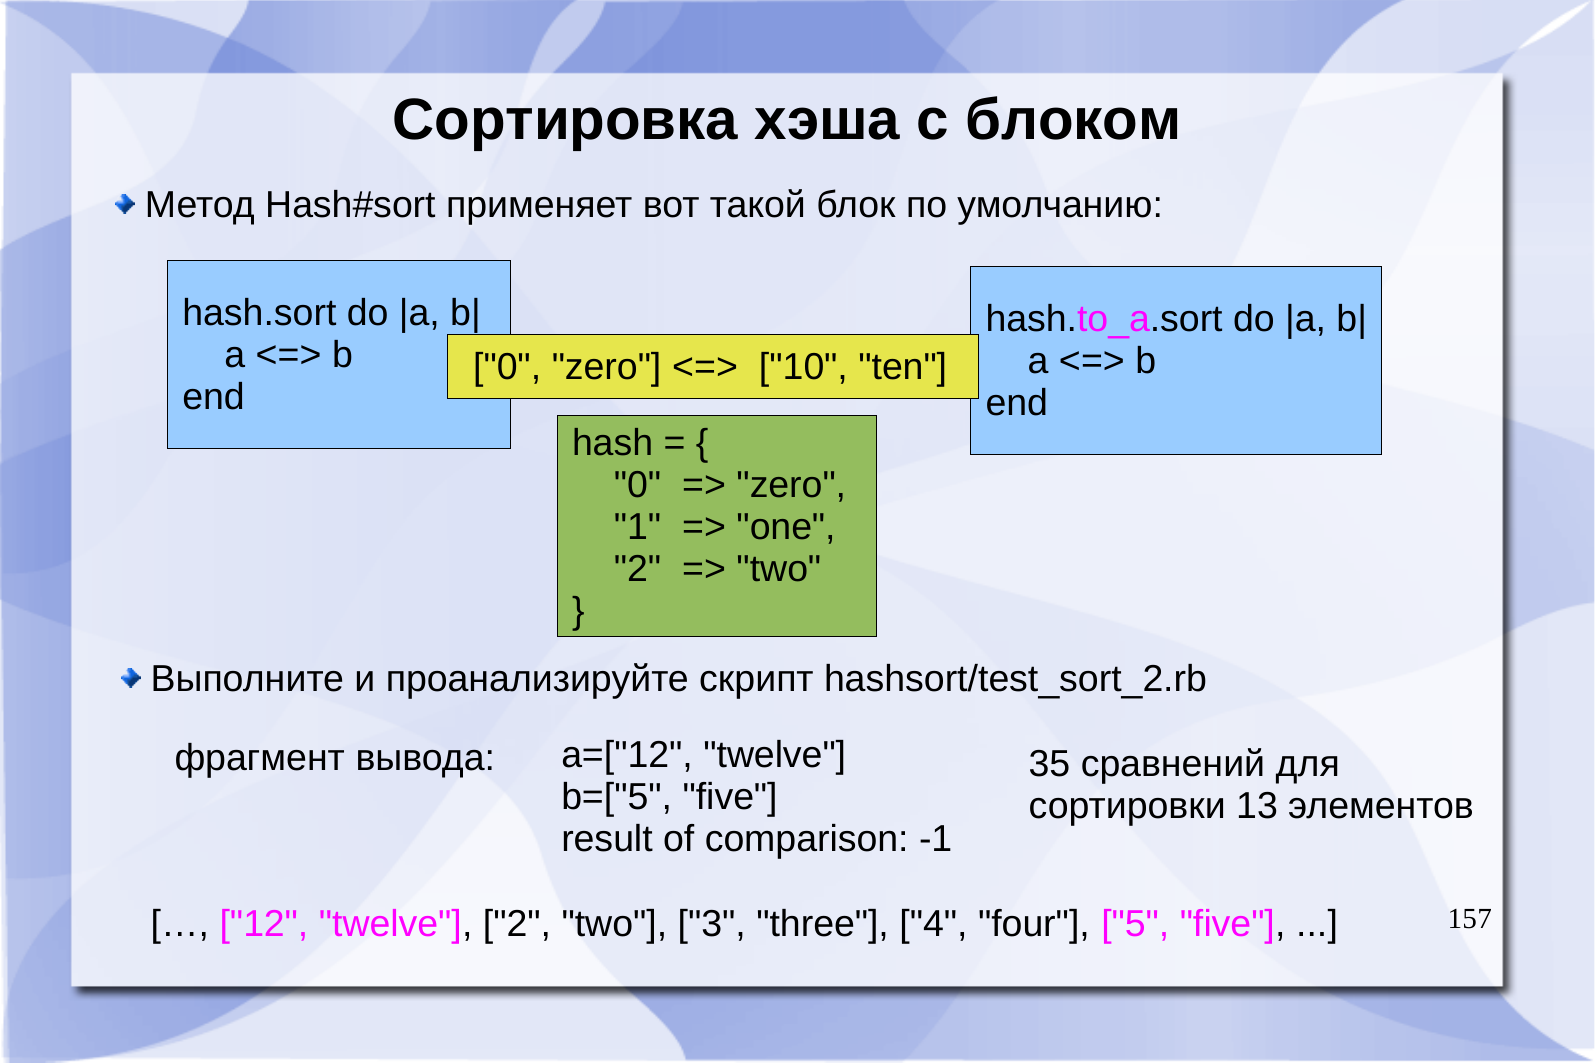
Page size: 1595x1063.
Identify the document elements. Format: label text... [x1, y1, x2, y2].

text_box […, ["12", "twelve"], ["2", "two"], ["3", "three"], ["4", "four"], ["5", "five"], ...] [135, 895, 1354, 952]
text_box 35 сравнений для сортировки 13 элементов [1013, 734, 1490, 834]
picture [0, 0, 1595, 1063]
text_box Метод Hash#sort применяет вот такой блок по умолчанию: [100, 176, 1451, 234]
text_box фрагмент вывода: [159, 729, 511, 787]
text_box hash.to_a.sort do |a, b| a <=> b end [970, 266, 1382, 455]
title Сортировка хэша с блоком [75, 75, 1501, 164]
text_box hash.sort do |a, b| a <=> b end [167, 260, 511, 449]
text_box hash = { "0" => "zero", "1" => "one", "2" => "two" } [557, 415, 877, 637]
text_box ["0", "zero"] <=> ["10", "ten"] [447, 334, 979, 399]
text_box Выполните и проанализируйте скрипт hashsort/test_sort_2.rb [106, 649, 1223, 707]
text_box a=["12", "twelve"] b=["5", "five"] result of comparison: -1 [546, 726, 968, 867]
